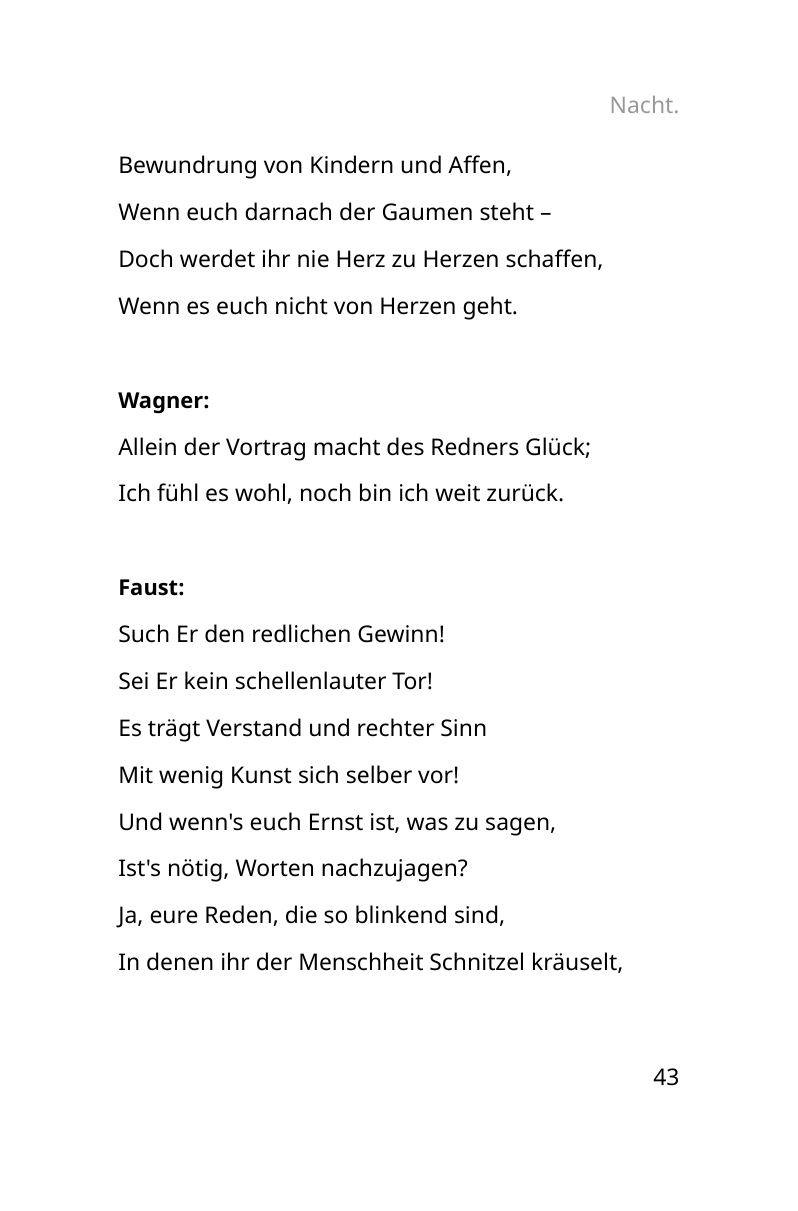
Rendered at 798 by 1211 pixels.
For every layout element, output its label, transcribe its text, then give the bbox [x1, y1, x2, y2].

text Bewundrung von Kindern und Affen, Wenn euch darnach der Gaumen steht – Doch werdet ihr nie Herz zu Herzen schaffen, Wenn es euch nicht von Herzen geht. [118, 149, 679, 321]
text Wagner: Allein der Vortrag macht des Redners Glück; Ich fühl es wohl, noch bin ich weit zurück. [118, 354, 679, 509]
text Faust: Such Er den redlichen Gewinn! Sei Er kein schellenlauter Tor! Es trägt Verstand und rechter Sinn Mit wenig Kunst sich selber vor! Und wenn's euch Ernst ist, was zu sagen, Ist's nötig, Worten nachzujagen? Ja, eure Reden, die so blinkend sind, In denen ihr der Menschheit Schnitzel kräuselt, [118, 542, 679, 977]
